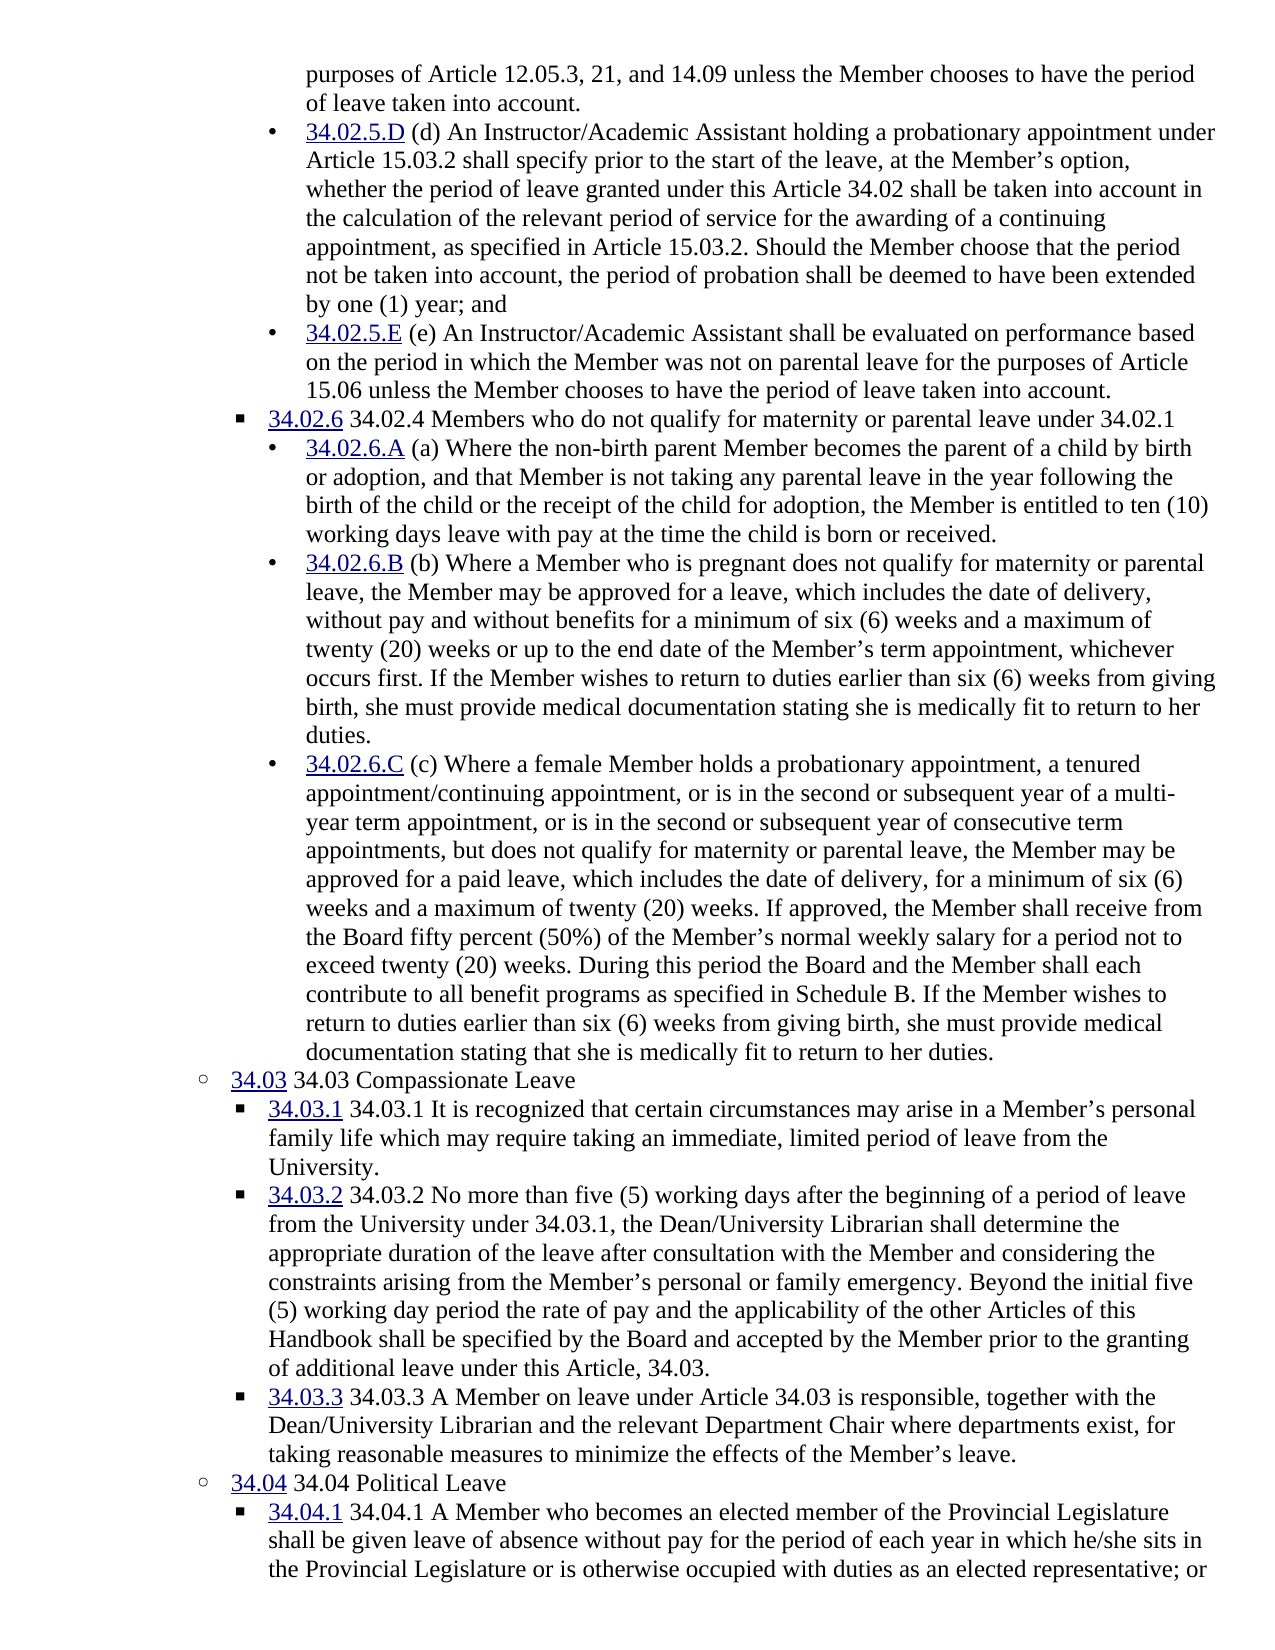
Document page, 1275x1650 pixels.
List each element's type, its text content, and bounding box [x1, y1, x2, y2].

list 34.02.6.A (a) Where the non-birth parent Member becomes the parent of a child by birth or adoption, and that Member is not taking any parental leave in the year following the birth of the child or the receipt of the child for adoption, the Member is entitled to ten (10) working days leave with pay at the time the child is born or received. [268, 433, 1216, 548]
list 34.03 34.03 Compassionate Leave [193, 1065, 1216, 1094]
list 34.03.1 34.03.1 It is recognized that certain circumstances may arise in a Member’s personal family life which may require taking an immediate, limited period of leave from the University. [231, 1094, 1216, 1180]
list 34.03.3 34.03.3 A Member on leave under Article 34.03 is responsible, together with the Dean/University Librarian and the relevant Department Chair where departments exist, for taking reasonable measures to minimize the effects of the Member’s leave. [231, 1382, 1216, 1468]
list 34.04.1 34.04.1 A Member who becomes an elected member of the Provincial Legislature shall be given leave of absence without pay for the period of each year in which he/she sits in the Provincial Legislature or is otherwise occupied with duties as an elected representative; or [231, 1497, 1216, 1583]
list 34.02.5.E (e) An Instructor/Academic Assistant shall be evaluated on performance based on the period in which the Member was not on parental leave for the purposes of Article 15.06 unless the Member chooses to have the period of leave taken into account. [268, 318, 1216, 404]
list 34.02.6 34.02.4 Members who do not qualify for maternity or parental leave under 34.02.1 [231, 404, 1216, 433]
list 34.02.6.C (c) Where a female Member holds a probationary appointment, a tenured appointment/continuing appointment, or is in the second or subsequent year of a multi-year term appointment, or is in the second or subsequent year of consecutive term appointments, but does not qualify for maternity or parental leave, the Member may be approved for a paid leave, which includes the date of delivery, for a minimum of six (6) weeks and a maximum of twenty (20) weeks. If approved, the Member shall receive from the Board fifty percent (50%) of the Member’s normal weekly salary for a period not to exceed twenty (20) weeks. During this period the Board and the Member shall each contribute to all benefit programs as specified in Schedule B. If the Member wishes to return to duties earlier than six (6) weeks from giving birth, she must provide medical documentation stating that she is medically fit to return to her duties. [268, 749, 1216, 1065]
list purposes of Article 12.05.3, 21, and 14.09 unless the Member chooses to have the period of leave taken into account. [268, 59, 1216, 117]
list 34.03.2 34.03.2 No more than five (5) working days after the beginning of a period of leave from the University under 34.03.1, the Dean/University Librarian shall determine the appropriate duration of the leave after consultation with the Member and considering the constraints arising from the Member’s personal or family emergency. Beyond the initial five (5) working day period the rate of pay and the applicability of the other Articles of this Handbook shall be specified by the Board and accepted by the Member prior to the granting of additional leave under this Article, 34.03. [231, 1180, 1216, 1382]
list 34.02.6.B (b) Where a Member who is pregnant does not qualify for maternity or parental leave, the Member may be approved for a leave, which includes the date of delivery, without pay and without benefits for a minimum of six (6) weeks and a maximum of twenty (20) weeks or up to the end date of the Member’s term appointment, whichever occurs first. If the Member wishes to return to duties earlier than six (6) weeks from giving birth, she must provide medical documentation stating she is medically fit to return to her duties. [268, 548, 1216, 749]
list 34.04 34.04 Political Leave [193, 1468, 1216, 1497]
list 34.02.5.D (d) An Instructor/Academic Assistant holding a probationary appointment under Article 15.03.2 shall specify prior to the start of the leave, at the Member’s option, whether the period of leave granted under this Article 34.02 shall be taken into account in the calculation of the relevant period of service for the awarding of a continuing appointment, as specified in Article 15.03.2. Should the Member choose that the period not be taken into account, the period of probation shall be deemed to have been extended by one (1) year; and [268, 117, 1216, 318]
